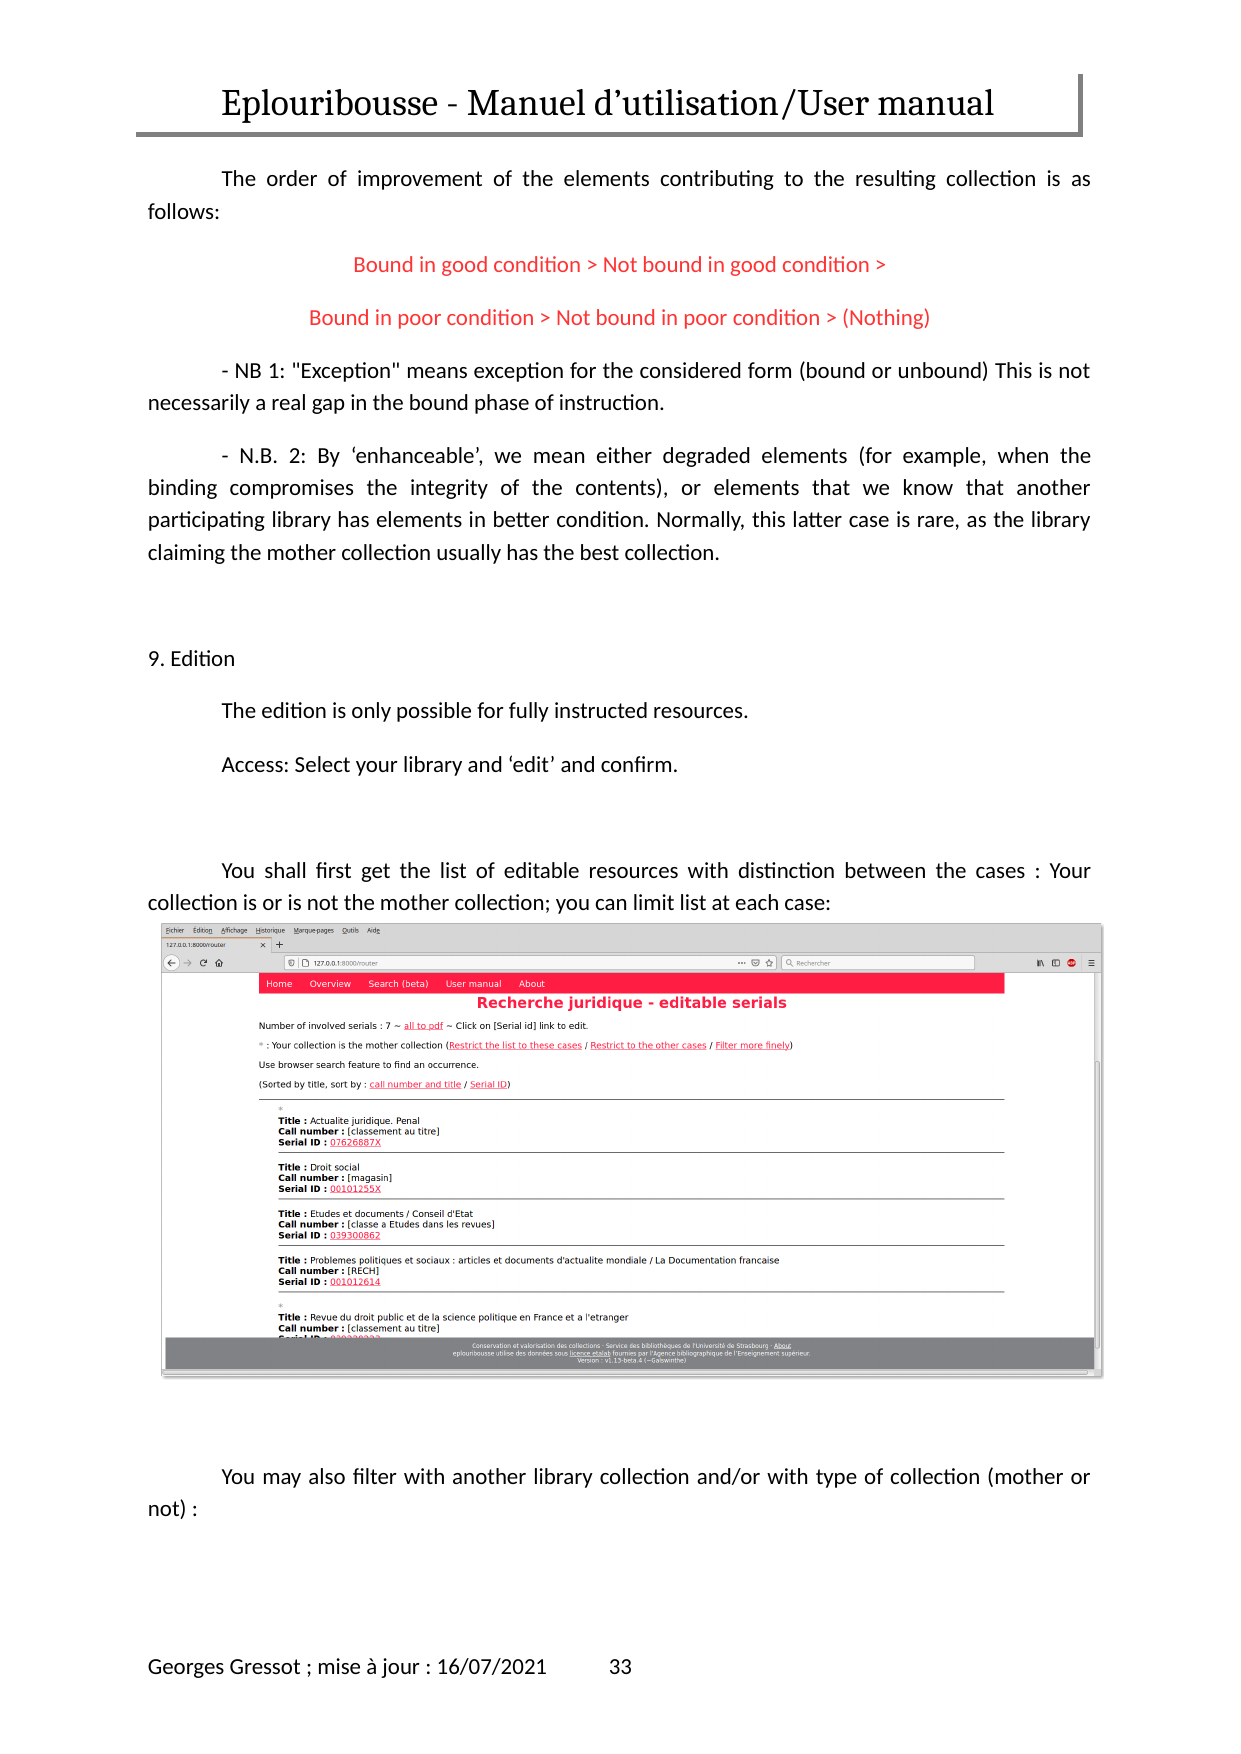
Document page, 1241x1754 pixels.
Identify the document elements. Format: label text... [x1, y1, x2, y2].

text Access: Select your library and ‘edit’ and confirm. [148, 750, 1093, 778]
text - NB 1: "Exception" means exception for the considered form (bound or unbound) This is not necessarily a real gap in the bound phase of instruction. [148, 356, 1093, 416]
text 9. Edition [148, 644, 1093, 672]
text You shall first get the list of editable resources with distinction between the cases : Your collection is or is not the mother collection; you can limit list at each case: [148, 856, 1093, 916]
text Bound in poor condition > Not bound in poor condition > (Nothing) [148, 303, 1093, 331]
picture [159, 921, 1105, 1380]
text The edition is only possible for fully instructed resources. [148, 697, 1093, 725]
text - N.B. 2: By ‘enhanceable’, we mean either degraded elements (for example, when the binding compromises the integrity of the contents), or elements that we know that another participating library has elements in better condition. Normally, this latter case is rare, as the library claiming the mother collection usually has the best collection. [148, 441, 1093, 566]
text The order of improvement of the elements contributing to the resulting collection is as follows: [148, 164, 1093, 225]
text Bound in good condition > Not bound in good condition > [148, 250, 1093, 278]
text You may also filter with another library collection and/or with type of collection (mother or not) : [148, 1462, 1093, 1522]
